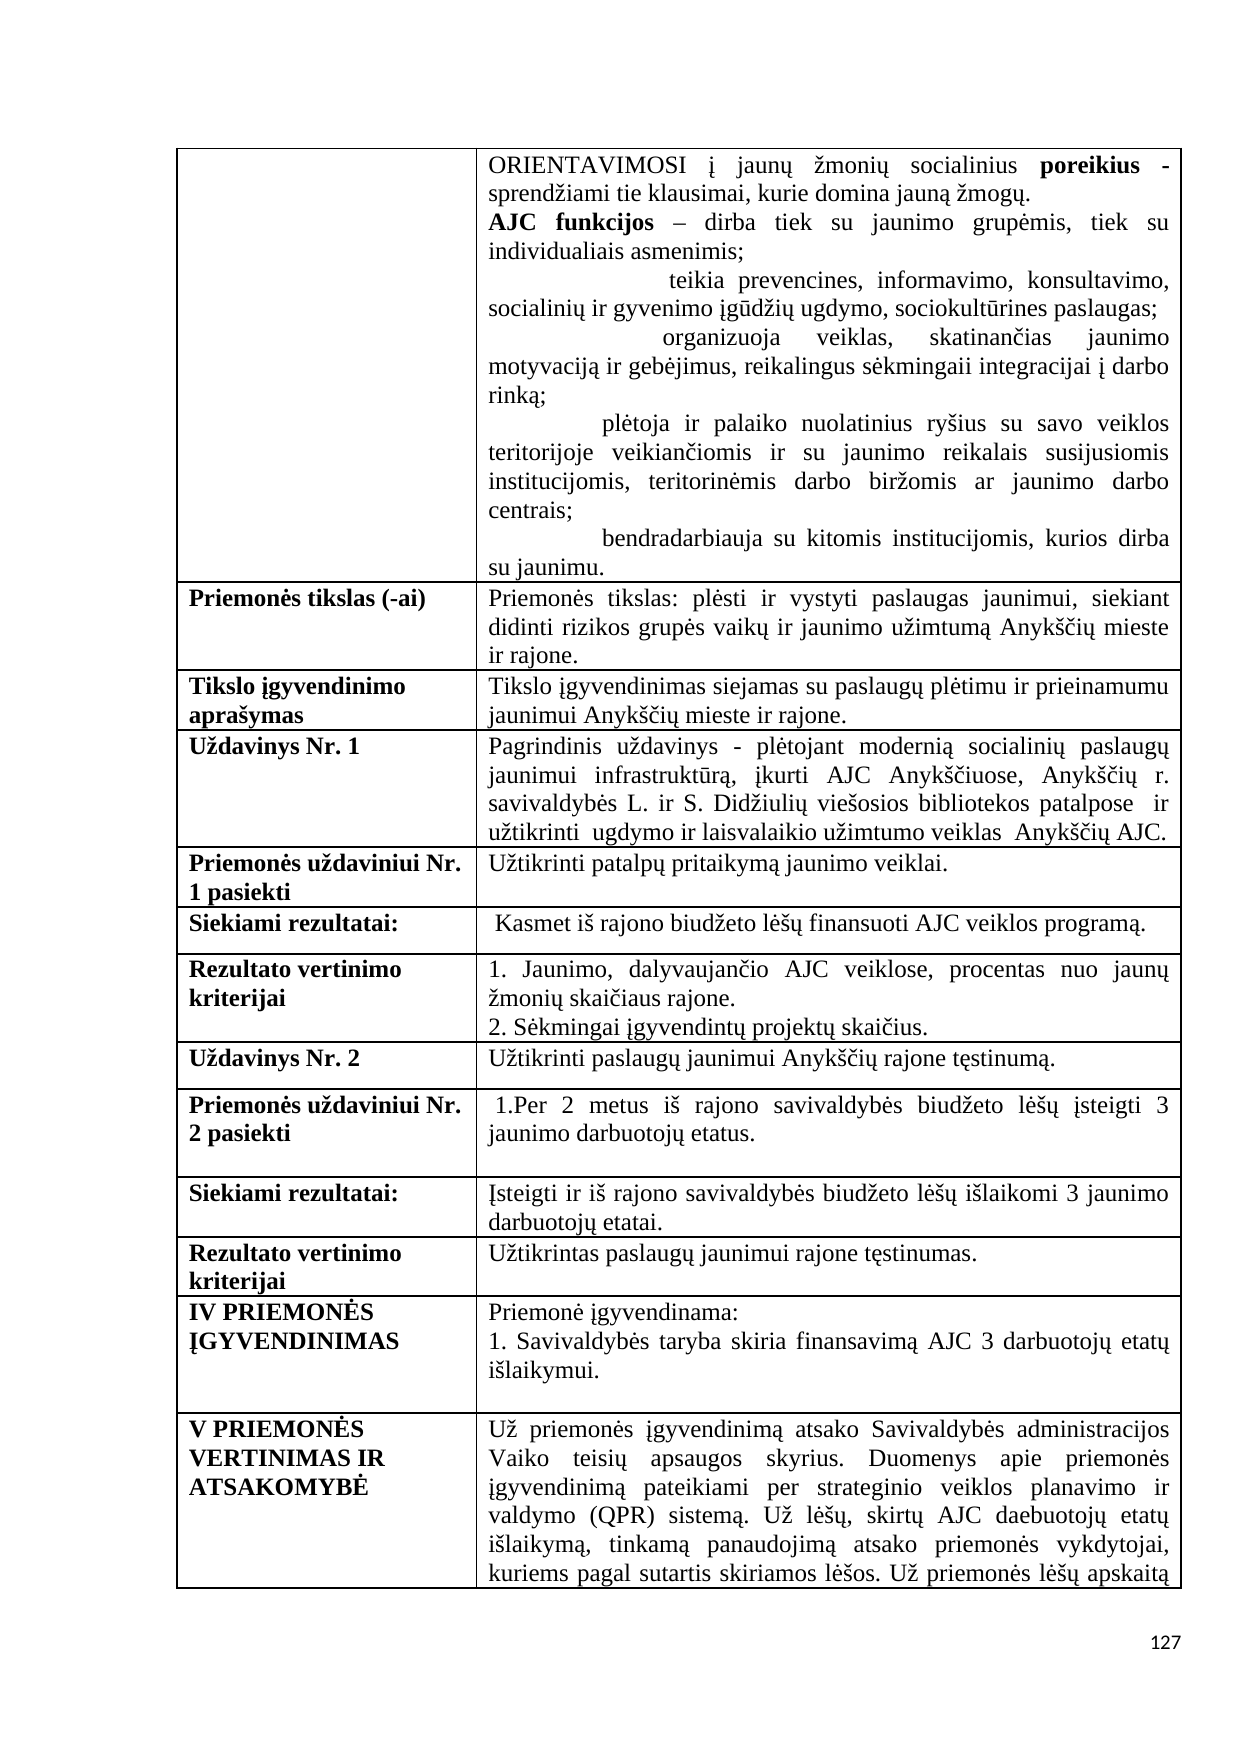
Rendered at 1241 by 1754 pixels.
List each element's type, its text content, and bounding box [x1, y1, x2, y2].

table_cell [178, 149, 476, 581]
table_cell 1. Jaunimo, dalyvaujančio AJC veiklose, procentas nuo jaunų žmonių skaičiaus rajone. 2. Sėkmingai įgyvendintų projektų skaičius. [477, 955, 1180, 1041]
table_cell IV PRIEMONĖS ĮGYVENDINIMAS [178, 1297, 476, 1412]
table_cell Pagrindinis uždavinys - plėtojant modernią socialinių paslaugų jaunimui infrastruktūrą, įkurti AJC Anykščiuose, Anykščių r. savivaldybės L. ir S. Didžiulių viešosios bibliotekos patalpose ir užtikrinti ugdymo ir laisvalaikio užimtumo veiklas Anykščių AJC. [477, 731, 1180, 846]
table_cell Užtikrinti patalpų pritaikymą jaunimo veiklai. [477, 848, 1180, 906]
table_cell Siekiami rezultatai: [178, 908, 476, 952]
table_cell Priemonės uždaviniui Nr. 1 pasiekti [178, 848, 476, 906]
table_cell Įsteigti ir iš rajono savivaldybės biudžeto lėšų išlaikomi 3 jaunimo darbuotojų etatai. [477, 1178, 1180, 1236]
table_cell Užtikrinti paslaugų jaunimui Anykščių rajone tęstinumą. [477, 1043, 1180, 1088]
table_cell Priemonės tikslas (-ai) [178, 583, 476, 669]
table_cell Siekiami rezultatai: [178, 1178, 476, 1236]
table_cell Priemonė įgyvendinama: 1. Savivaldybės taryba skiria finansavimą AJC 3 darbuotojų etatų išlaikymui. [477, 1297, 1180, 1412]
table_cell V PRIEMONĖS VERTINIMAS IR ATSAKOMYBĖ [178, 1414, 476, 1587]
table_cell ORIENTAVIMOSI į jaunų žmonių socialinius poreikius - sprendžiami tie klausimai, kurie domina jauną žmogų. AJC funkcijos – dirba tiek su jaunimo grupėmis, tiek su individualiais asmenimis; teikia prevencines, informavimo, konsultavimo, socialinių ir gyvenimo įgūdžių ugdymo, sociokultūrines paslaugas; organizuoja veiklas, skatinančias jaunimo motyvaciją ir gebėjimus, reikalingus sėkmingaii integracijai į darbo rinką; plėtoja ir palaiko nuolatinius ryšius su savo veiklos teritorijoje veikiančiomis ir su jaunimo reikalais susijusiomis institucijomis, teritorinėmis darbo biržomis ar jaunimo darbo centrais; bendradarbiauja su kitomis institucijomis, kurios dirba su jaunimu. [477, 149, 1180, 581]
table_cell Kasmet iš rajono biudžeto lėšų finansuoti AJC veiklos programą. [477, 908, 1180, 952]
table_cell Rezultato vertinimo kriterijai [178, 955, 476, 1041]
table_cell Tikslo įgyvendinimas siejamas su paslaugų plėtimu ir prieinamumu jaunimui Anykščių mieste ir rajone. [477, 671, 1180, 729]
table_cell Rezultato vertinimo kriterijai [178, 1238, 476, 1295]
table_cell Už priemonės įgyvendinimą atsako Savivaldybės administracijos Vaiko teisių apsaugos skyrius. Duomenys apie priemonės įgyvendinimą pateikiami per strateginio veiklos planavimo ir valdymo (QPR) sistemą. Už lėšų, skirtų AJC daebuotojų etatų išlaikymą, tinkamą panaudojimą atsako priemonės vykdytojai, kuriems pagal sutartis skiriamos lėšos. Už priemonės lėšų apskaitą [477, 1414, 1180, 1587]
table_cell Uždavinys Nr. 2 [178, 1043, 476, 1088]
table_cell Priemonės tikslas: plėsti ir vystyti paslaugas jaunimui, siekiant didinti rizikos grupės vaikų ir jaunimo užimtumą Anykščių mieste ir rajone. [477, 583, 1180, 669]
table_cell Uždavinys Nr. 1 [178, 731, 476, 846]
table_cell 1.Per 2 metus iš rajono savivaldybės biudžeto lėšų įsteigti 3 jaunimo darbuotojų etatus. [477, 1090, 1180, 1176]
table_cell Tikslo įgyvendinimo aprašymas [178, 671, 476, 729]
table_cell Priemonės uždaviniui Nr. 2 pasiekti [178, 1090, 476, 1176]
table_cell Užtikrintas paslaugų jaunimui rajone tęstinumas. [477, 1238, 1180, 1295]
